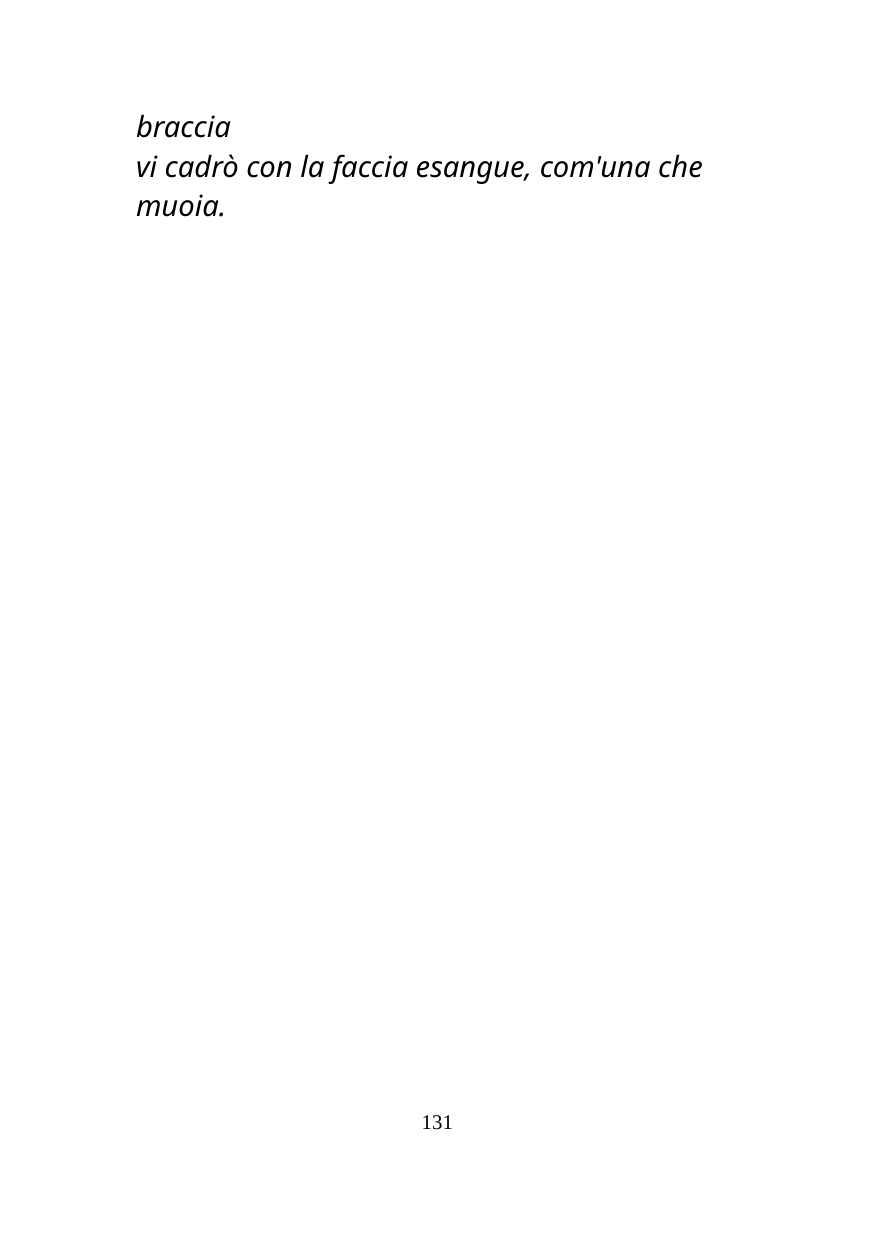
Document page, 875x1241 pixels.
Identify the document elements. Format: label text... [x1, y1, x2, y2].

text braccia vi cadrò con la faccia esangue, com'una che muoia. [106, 106, 768, 225]
